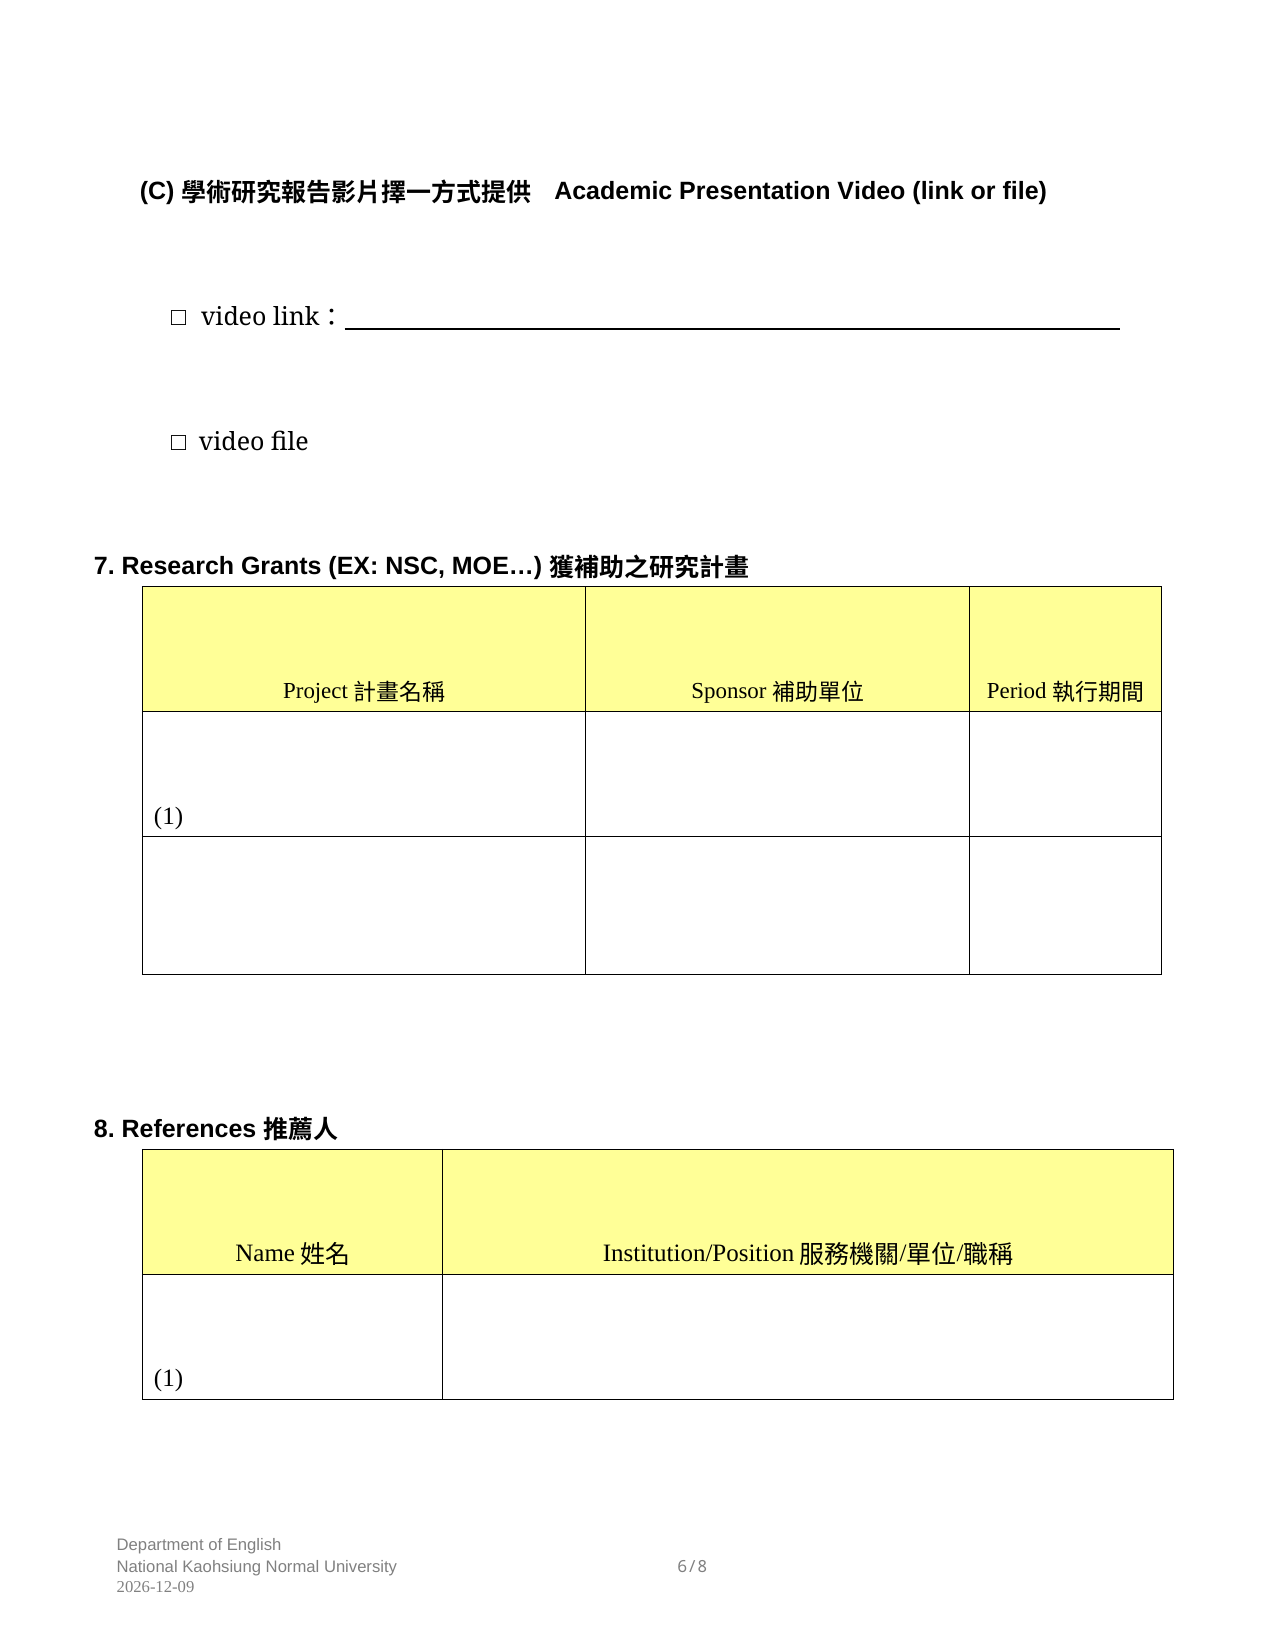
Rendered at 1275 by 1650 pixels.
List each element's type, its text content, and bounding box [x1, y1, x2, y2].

table_cell [586, 837, 969, 974]
table_header Period 執行期間 [970, 587, 1161, 711]
table_cell (1) [143, 712, 585, 836]
table_cell (1) [143, 1275, 442, 1399]
table_header Name姓名 [143, 1150, 442, 1274]
text (C) 學術研究報告影片擇一方式提供 Academic Presentation Video (link or file) [94, 149, 1121, 211]
table_cell [143, 837, 585, 974]
table_header Institution/Position服務機關/單位/職稱 [443, 1150, 1173, 1274]
table_cell [586, 712, 969, 836]
table_cell [443, 1275, 1173, 1399]
text □ video file [146, 399, 1120, 461]
text 7. Research Grants (EX: NSC, MOE…) 獲補助之研究計畫 [94, 524, 1152, 586]
text 8. References 推薦人 [94, 1086, 1152, 1149]
table_cell [970, 712, 1161, 836]
table_header Sponsor 補助單位 [586, 587, 969, 711]
table_cell [970, 837, 1161, 974]
text □ video link： . [146, 274, 1120, 399]
table_header Project 計畫名稱 [143, 587, 585, 711]
